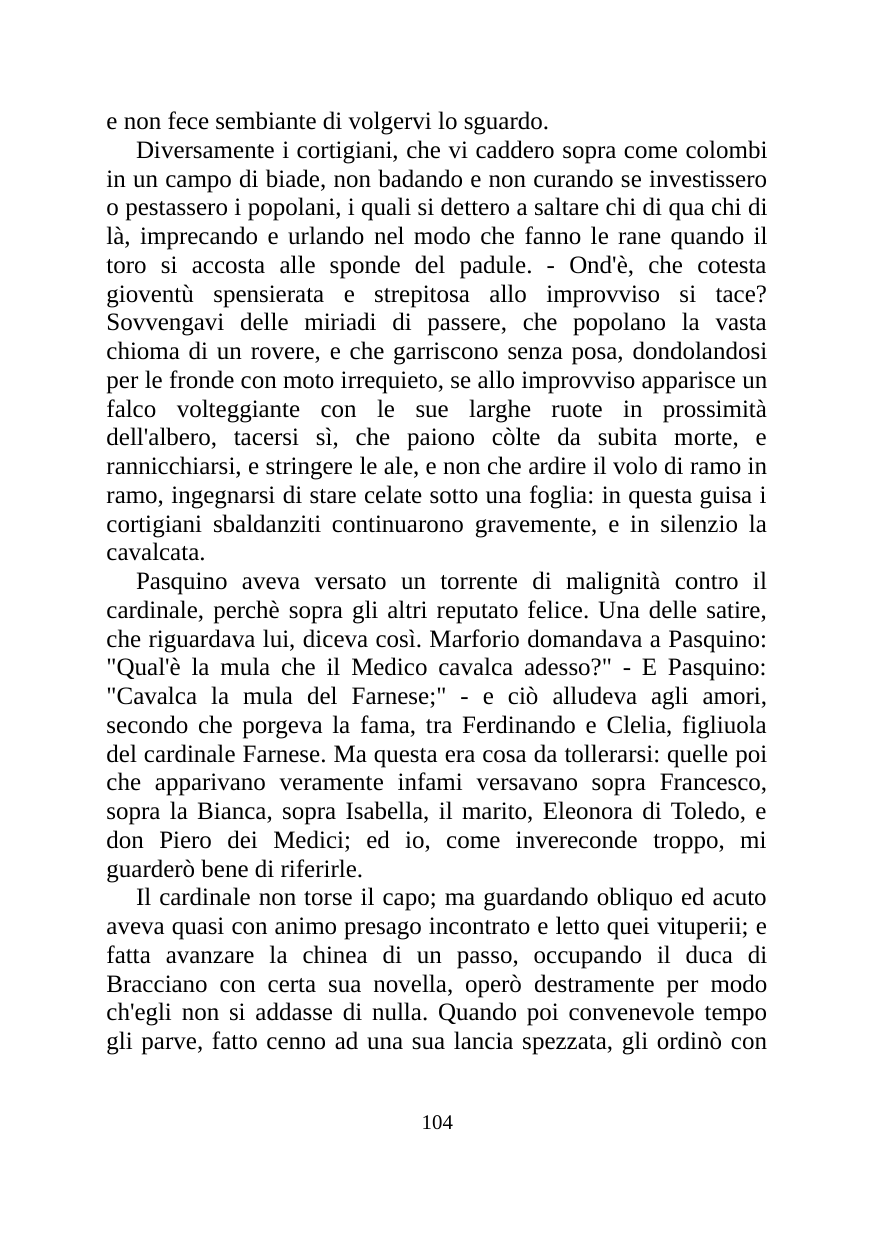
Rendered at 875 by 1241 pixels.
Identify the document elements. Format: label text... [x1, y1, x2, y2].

text Pasquino aveva versato un torrente di malignità contro il cardinale, perchè sopra gli altri reputato felice. Una delle satire, che riguardava lui, diceva così. Marforio domandava a Pasquino: "Qual'è la mula che il Medico cavalca adesso?" - E Pasquino: "Cavalca la mula del Farnese;" - e ciò alludeva agli amori, secondo che porgeva la fama, tra Ferdinando e Clelia, figliuola del cardinale Farnese. Ma questa era cosa da tollerarsi: quelle poi che apparivano veramente infami versavano sopra Francesco, sopra la Bianca, sopra Isabella, il marito, Eleonora di Toledo, e don Piero dei Medici; ed io, come invereconde troppo, mi guarderò bene di riferirle. [106, 566, 768, 882]
text Il cardinale non torse il capo; ma guardando obliquo ed acuto aveva quasi con animo presago incontrato e letto quei vituperii; e fatta avanzare la chinea di un passo, occupando il duca di Bracciano con certa sua novella, operò destramente per modo ch'egli non si addasse di nulla. Quando poi convenevole tempo gli parve, fatto cenno ad una sua lancia spezzata, gli ordinò con [106, 882, 768, 1055]
text Diversamente i cortigiani, che vi caddero sopra come colombi in un campo di biade, non badando e non curando se investissero o pestassero i popolani, i quali si dettero a saltare chi di qua chi di là, imprecando e urlando nel modo che fanno le rane quando il toro si accosta alle sponde del padule. - Ond'è, che cotesta gioventù spensierata e strepitosa allo improvviso si tace? Sovvengavi delle miriadi di passere, che popolano la vasta chioma di un rovere, e che garriscono senza posa, dondolandosi per le fronde con moto irrequieto, se allo improvviso apparisce un falco volteggiante con le sue larghe ruote in prossimità dell'albero, tacersi sì, che paiono còlte da subita morte, e rannicchiarsi, e stringere le ale, e non che ardire il volo di ramo in ramo, ingegnarsi di stare celate sotto una foglia: in questa guisa i cortigiani sbaldanziti continuarono gravemente, e in silenzio la cavalcata. [106, 135, 768, 566]
text e non fece sembiante di volgervi lo sguardo. [106, 106, 768, 135]
